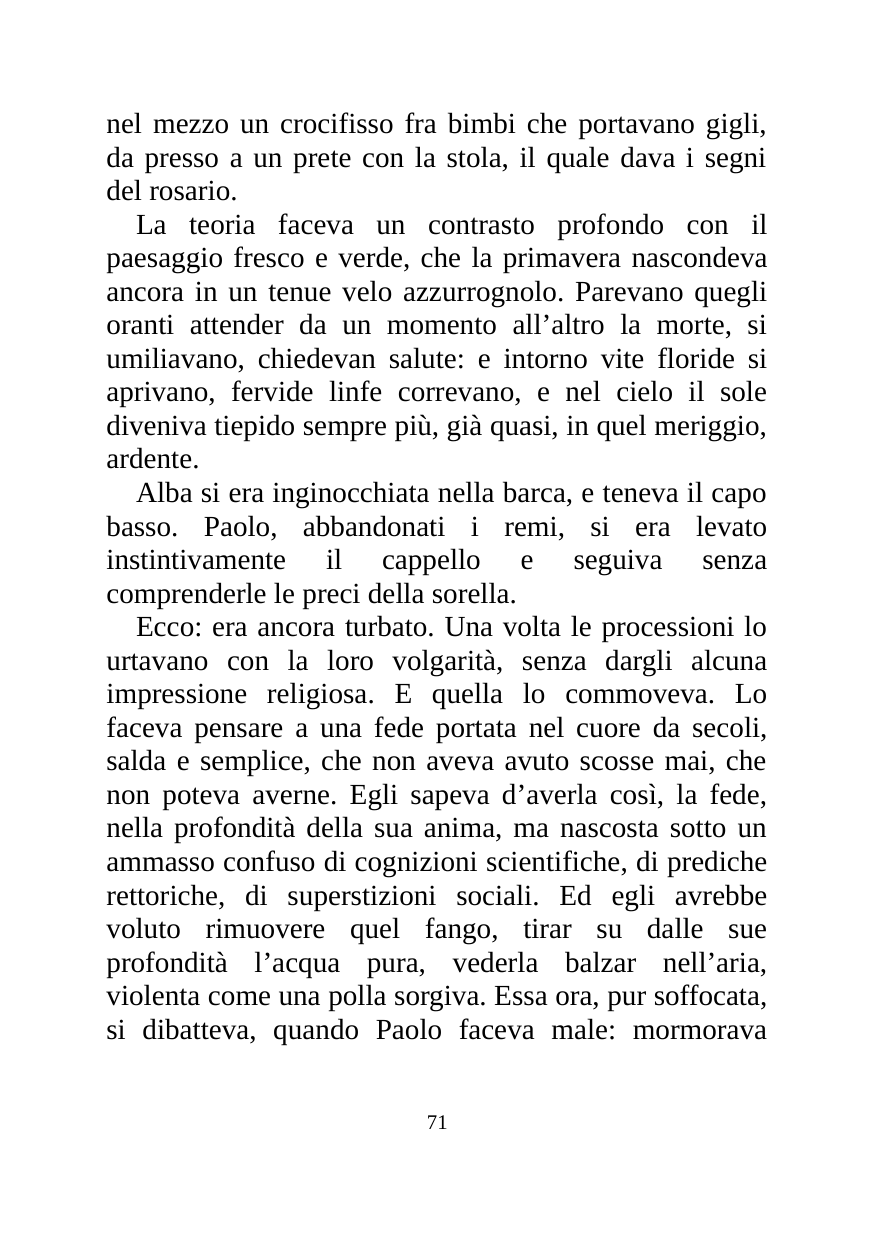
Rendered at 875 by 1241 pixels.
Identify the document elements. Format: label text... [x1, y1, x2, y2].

text Ecco: era ancora turbato. Una volta le processioni lo urtavano con la loro volgarità, senza dargli alcuna impressione religiosa. E quella lo commoveva. Lo faceva pensare a una fede portata nel cuore da secoli, salda e semplice, che non aveva avuto scosse mai, che non poteva averne. Egli sapeva d’averla così, la fede, nella profondità della sua anima, ma nascosta sotto un ammasso confuso di cognizioni scientifiche, di prediche rettoriche, di superstizioni sociali. Ed egli avrebbe voluto rimuovere quel fango, tirar su dalle sue profondità l’acqua pura, vederla balzar nell’aria, violenta come una polla sorgiva. Essa ora, pur soffocata, si dibatteva, quando Paolo faceva male: mormorava [106, 609, 768, 1045]
text Alba si era inginocchiata nella barca, e teneva il capo basso. Paolo, abbandonati i remi, si era levato instintivamente il cappello e seguiva senza comprenderle le preci della sorella. [106, 475, 768, 609]
text nel mezzo un crocifisso fra bimbi che portavano gigli, da presso a un prete con la stola, il quale dava i segni del rosario. [106, 106, 768, 207]
text La teoria faceva un contrasto profondo con il paesaggio fresco e verde, che la primavera nascondeva ancora in un tenue velo azzurrognolo. Parevano quegli oranti attender da un momento all’altro la morte, si umiliavano, chiedevan salute: e intorno vite floride si aprivano, fervide linfe correvano, e nel cielo il sole diveniva tiepido sempre più, già quasi, in quel meriggio, ardente. [106, 207, 768, 475]
